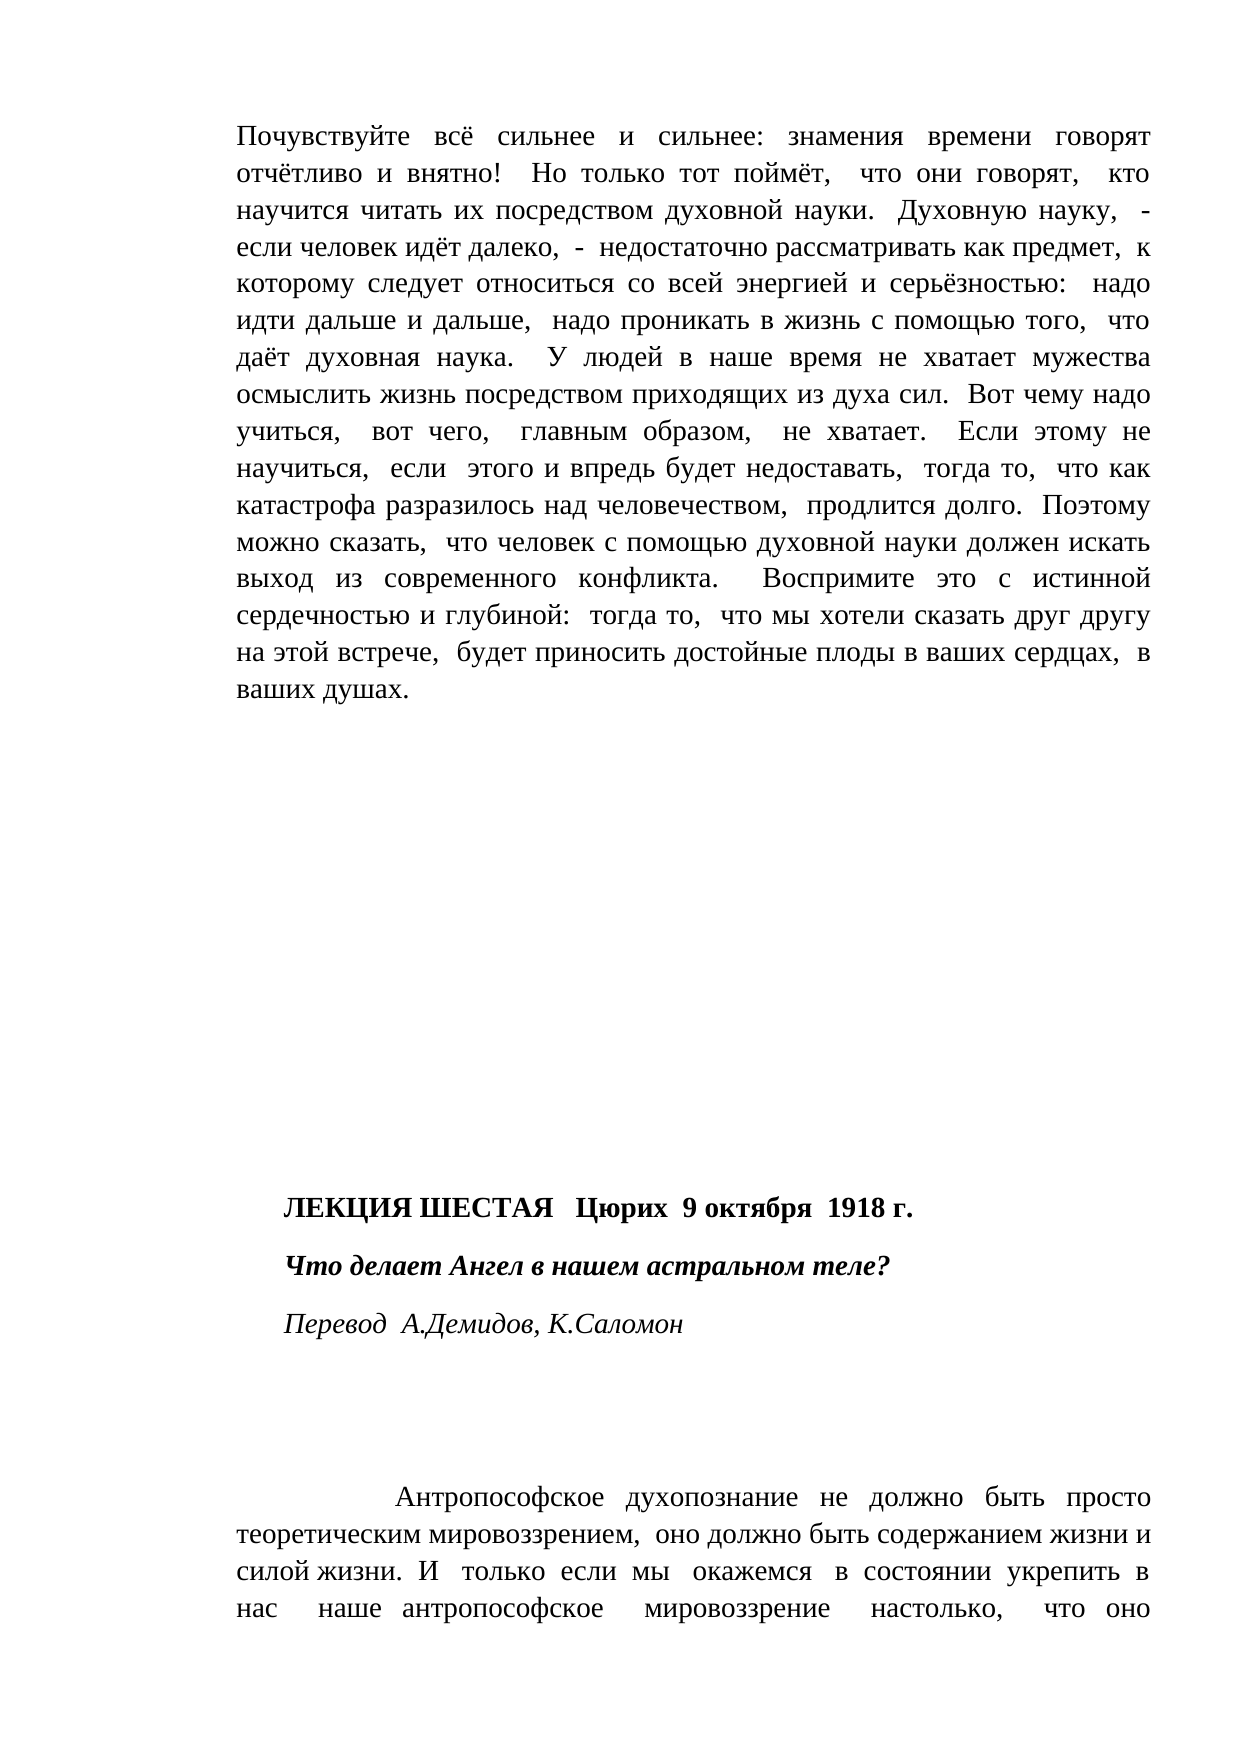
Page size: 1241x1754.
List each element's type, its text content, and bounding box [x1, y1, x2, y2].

text ЛЕКЦИЯ ШЕСТАЯ Цюрих 9 октября 1918 г. [236, 1191, 1152, 1224]
text Что делает Ангел в нашем астральном теле? [236, 1248, 1152, 1282]
text Антропософское духопознание не должно быть просто теоретическим мировоззрением, оно должно быть содержанием жизни и силой жизни. И только если мы окажемся в состоянии укрепить в нас наше антропософское мировоззрение настолько, что оно [236, 1479, 1152, 1623]
text Почувствуйте всё сильнее и сильнее: знамения времени говорят отчётливо и внятно! Но только тот поймёт, что они говорят, кто научится читать их посредством духовной науки. Духовную науку, - если человек идёт далеко, - недостаточно рассматривать как предмет, к которому следует относиться со всей энергией и серьёзностью: надо идти дальше и дальше, надо проникать в жизнь с помощью того, что даёт духовная наука. У людей в наше время не хватает мужества осмыслить жизнь посредством приходящих из духа сил. Вот чему надо учиться, вот чего, главным образом, не хватает. Если этому не научиться, если этого и впредь будет недоставать, тогда то, что как катастрофа разразилось над человечеством, продлится долго. Поэтому можно сказать, что человек с помощью духовной науки должен искать выход из современного конфликта. Воспримите это с истинной сердечностью и глубиной: тогда то, что мы хотели сказать друг другу на этой встрече, будет приносить достойные плоды в ваших сердцах, в ваших душах. [236, 118, 1152, 705]
text Перевод А.Демидов, К.Саломон [236, 1306, 1152, 1339]
